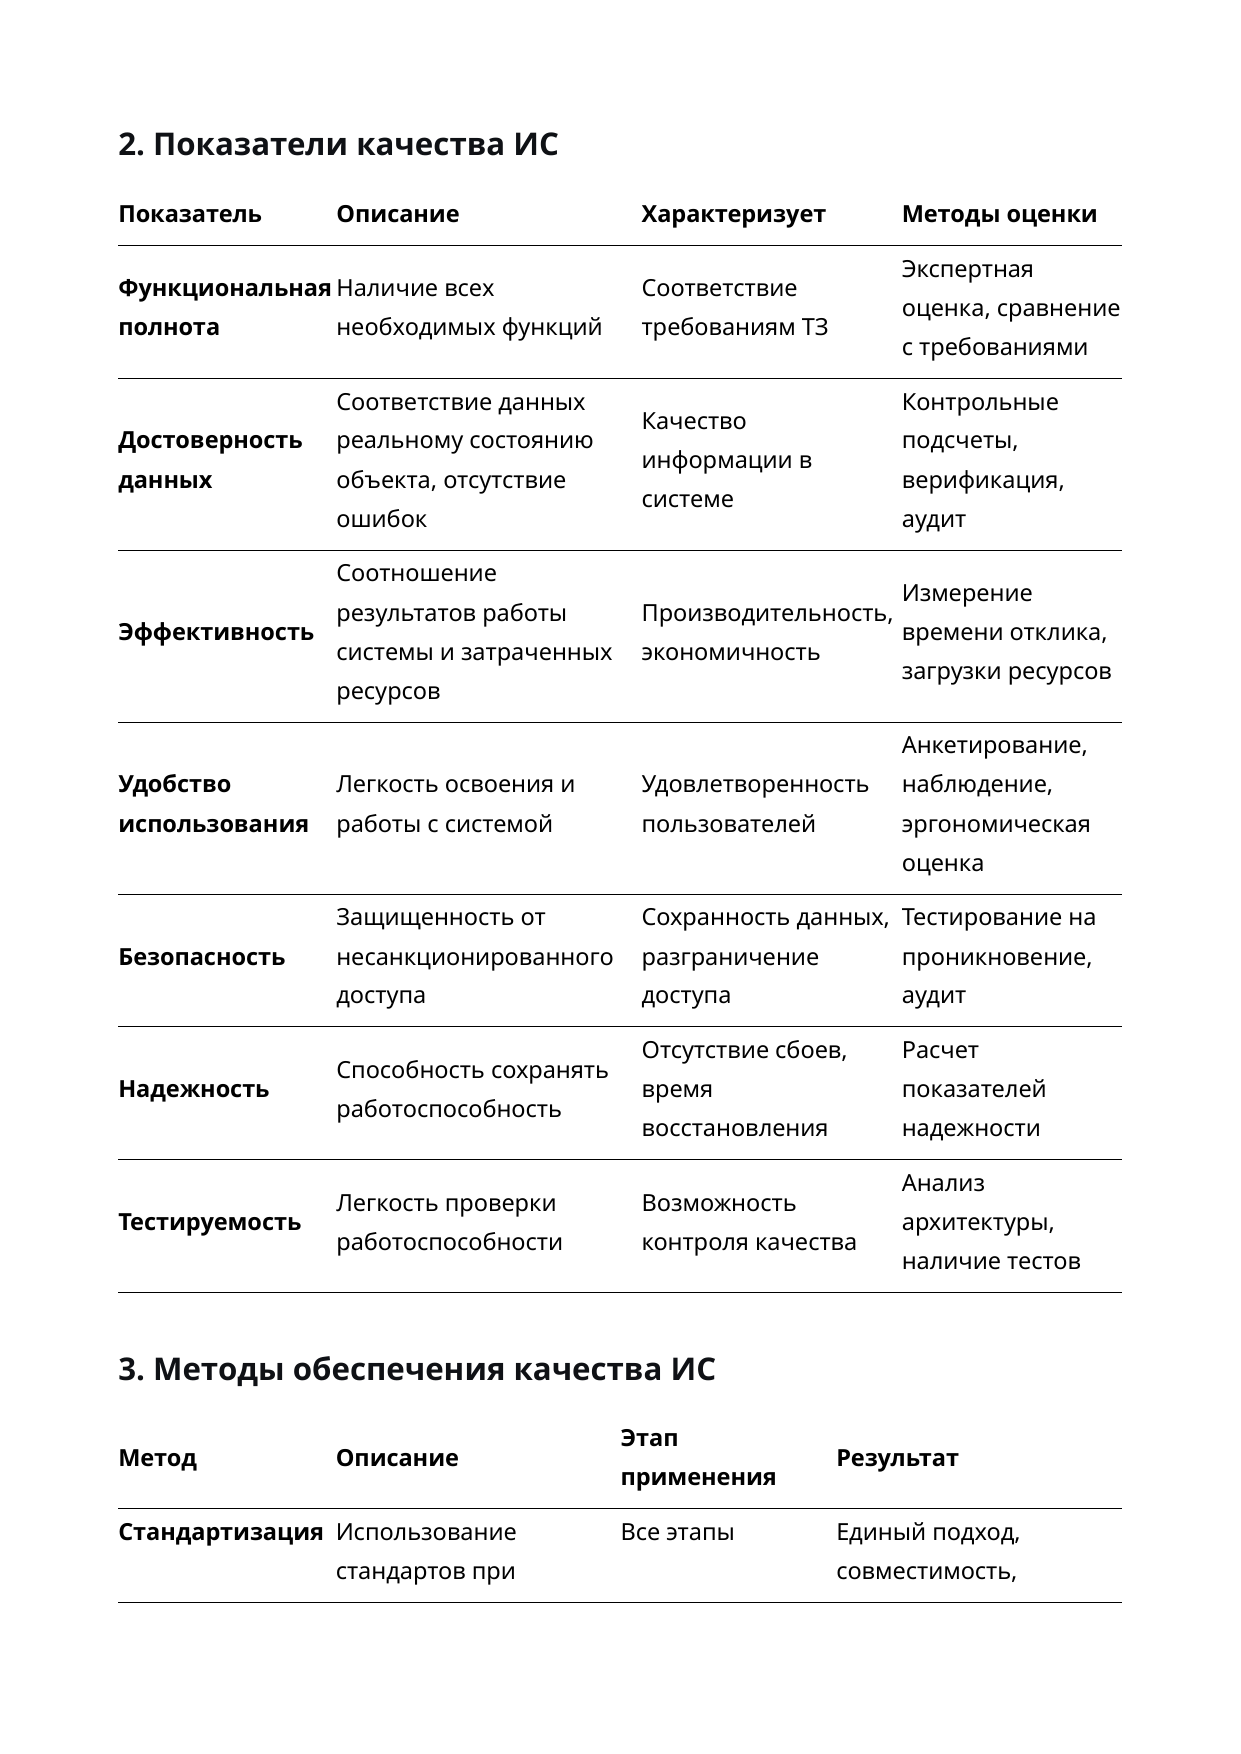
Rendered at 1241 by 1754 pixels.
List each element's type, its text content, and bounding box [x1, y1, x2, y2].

table_cell Надежность [118, 1027, 336, 1159]
subtitle 3. Методы обеспечения качества ИС [118, 1342, 1122, 1389]
table_header Характеризует [641, 190, 902, 245]
table_cell Легкость проверки работоспособности [336, 1160, 641, 1292]
table_header Описание [336, 190, 641, 245]
table_cell Наличие всех необходимых функций [336, 246, 641, 378]
table_cell Удовлетворенность пользователей [641, 723, 902, 893]
subtitle 2. Показатели качества ИС [118, 118, 1122, 165]
table_cell Производительность, экономичность [641, 551, 902, 722]
table_cell Единый подход, совместимость, [836, 1509, 1122, 1602]
table_cell Функциональная полнота [118, 246, 336, 378]
table_cell Все этапы [620, 1509, 836, 1602]
table_cell Расчет показателей надежности [902, 1027, 1122, 1159]
table_cell Измерение времени отклика, загрузки ресурсов [902, 551, 1122, 722]
table_cell Соответствие требованиям ТЗ [641, 246, 902, 378]
table_cell Использование стандартов при [336, 1509, 620, 1602]
table_cell Возможность контроля качества [641, 1160, 902, 1292]
table_cell Защищенность от несанкционированного доступа [336, 895, 641, 1026]
table_header Показатель [118, 190, 336, 245]
table_header Результат [836, 1414, 1122, 1508]
table_cell Тестируемость [118, 1160, 336, 1292]
table_cell Тестирование на проникновение, аудит [902, 895, 1122, 1026]
table_cell Соответствие данных реальному состоянию объекта, отсутствие ошибок [336, 379, 641, 549]
table_cell Отсутствие сбоев, время восстановления [641, 1027, 902, 1159]
table_cell Безопасность [118, 895, 336, 1026]
table_header Методы оценки [902, 190, 1122, 245]
table_cell Достоверность данных [118, 379, 336, 549]
table_cell Анализ архитектуры, наличие тестов [902, 1160, 1122, 1292]
table_header Этап применения [620, 1414, 836, 1508]
table_cell Эффективность [118, 551, 336, 722]
table_cell Экспертная оценка, сравнение с требованиями [902, 246, 1122, 378]
table_cell Удобство использования [118, 723, 336, 893]
table_cell Способность сохранять работоспособность [336, 1027, 641, 1159]
table_cell Легкость освоения и работы с системой [336, 723, 641, 893]
table_cell Сохранность данных, разграничение доступа [641, 895, 902, 1026]
table_cell Анкетирование, наблюдение, эргономическая оценка [902, 723, 1122, 893]
table_cell Контрольные подсчеты, верификация, аудит [902, 379, 1122, 549]
table_header Метод [118, 1414, 336, 1508]
table_cell Стандартизация [118, 1509, 336, 1602]
table_cell Соотношение результатов работы системы и затраченных ресурсов [336, 551, 641, 722]
table_header Описание [336, 1414, 620, 1508]
table_cell Качество информации в системе [641, 379, 902, 549]
